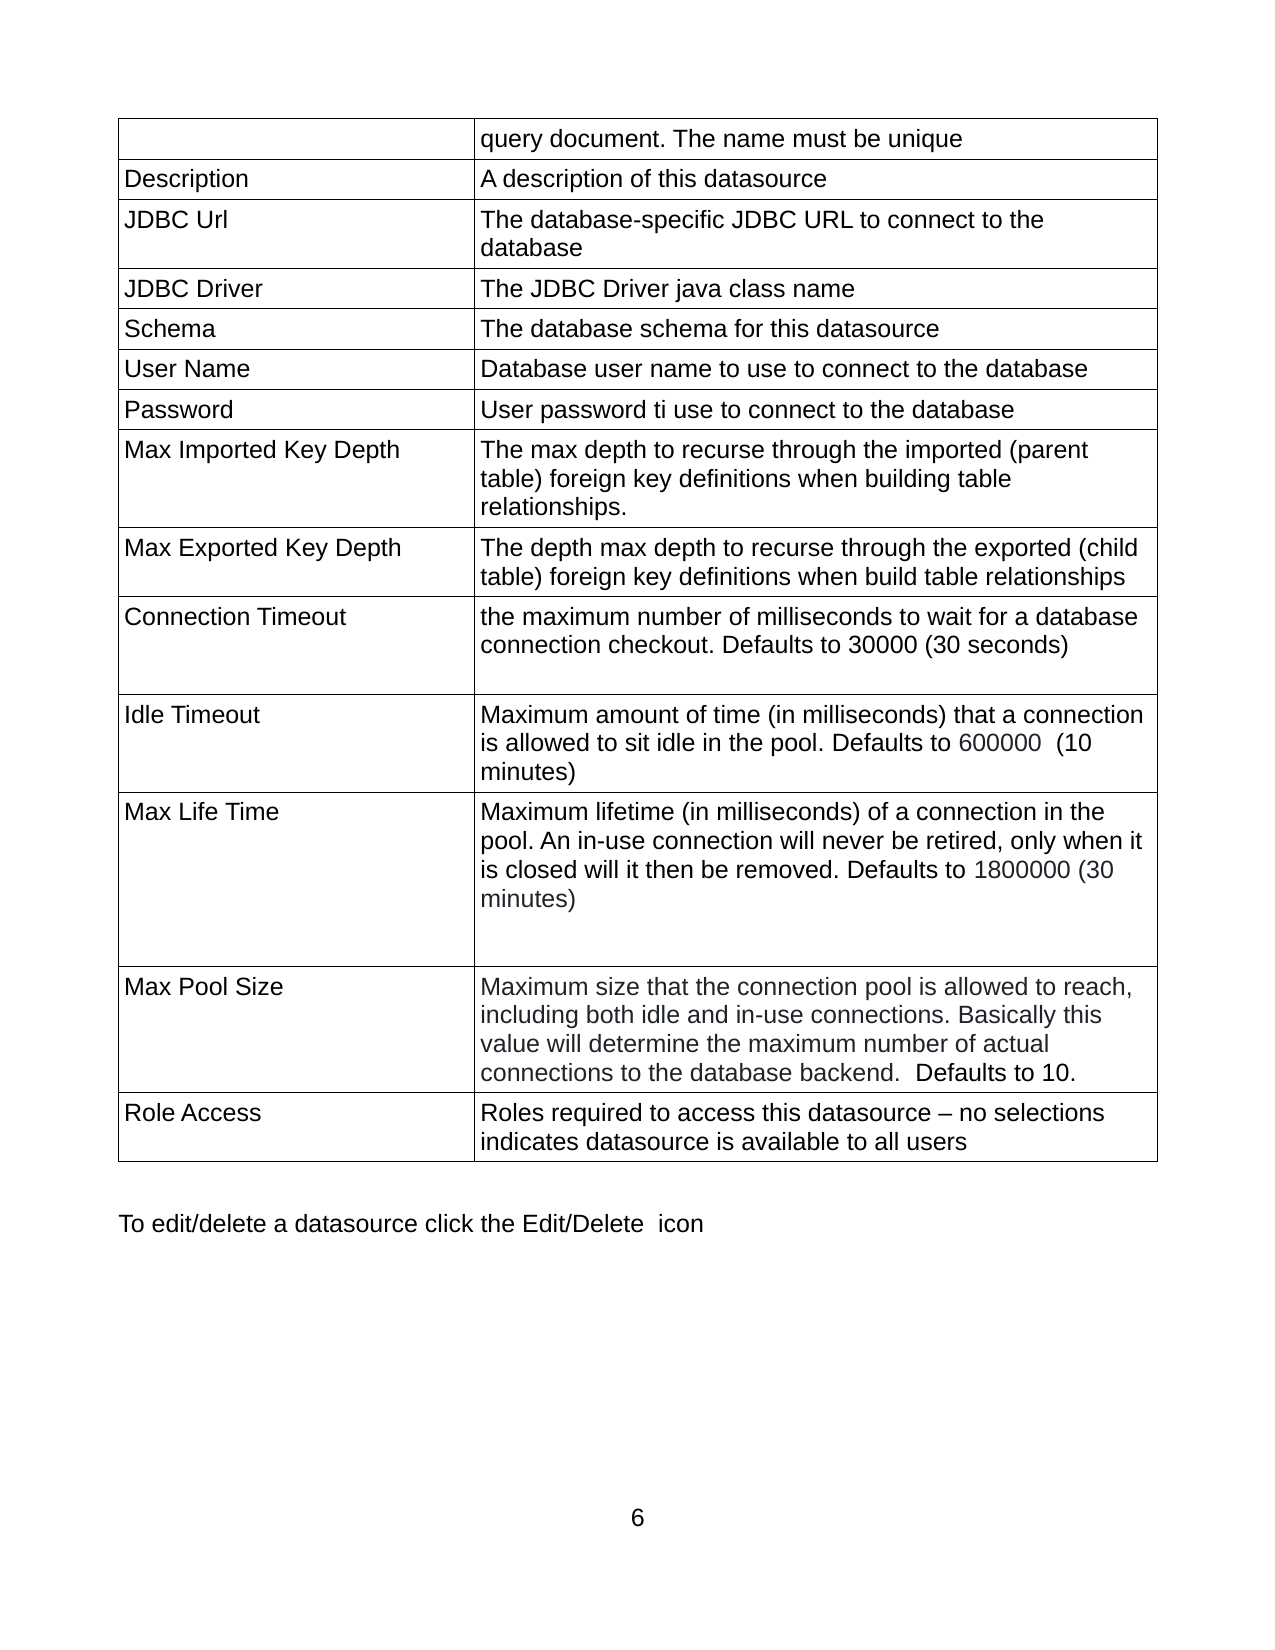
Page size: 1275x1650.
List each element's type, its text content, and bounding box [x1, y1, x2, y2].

table_cell Idle Timeout [119, 695, 474, 792]
table_cell Password [119, 390, 474, 429]
table_cell Maximum lifetime (in milliseconds) of a connection in the pool. An in-use connection will never be retired, only when it is closed will it then be removed. Defaults to 1800000 (30 minutes) [475, 793, 1157, 966]
table_cell A description of this datasource [475, 160, 1157, 199]
table_cell Roles required to access this datasource – no selections indicates datasource is available to all users [475, 1093, 1157, 1161]
table_cell The depth max depth to recurse through the exported (child table) foreign key definitions when build table relationships [475, 528, 1157, 596]
table_cell the maximum number of milliseconds to wait for a database connection checkout. Defaults to 30000 (30 seconds) [475, 597, 1157, 694]
table_cell [119, 119, 474, 158]
table_cell Connection Timeout [119, 597, 474, 694]
table_cell Max Exported Key Depth [119, 528, 474, 596]
text To edit/delete a datasource click the Edit/Delete icon [118, 1209, 1157, 1238]
table_cell Max Life Time [119, 793, 474, 966]
table_cell Database user name to use to connect to the database [475, 350, 1157, 389]
table_cell The database-specific JDBC URL to connect to the database [475, 200, 1157, 268]
table_cell Max Pool Size [119, 967, 474, 1092]
table_cell User Name [119, 350, 474, 389]
table_cell Maximum size that the connection pool is allowed to reach, including both idle and in-use connections. Basically this value will determine the maximum number of actual connections to the database backend. Defaults to 10. [475, 967, 1157, 1092]
table_cell The JDBC Driver java class name [475, 269, 1157, 308]
table_cell Max Imported Key Depth [119, 430, 474, 527]
table_cell User password ti use to connect to the database [475, 390, 1157, 429]
table_cell Role Access [119, 1093, 474, 1161]
table_cell The database schema for this datasource [475, 309, 1157, 348]
table_cell Description [119, 160, 474, 199]
table_cell JDBC Driver [119, 269, 474, 308]
table_cell Schema [119, 309, 474, 348]
table_cell The max depth to recurse through the imported (parent table) foreign key definitions when building table relationships. [475, 430, 1157, 527]
table_cell Maximum amount of time (in milliseconds) that a connection is allowed to sit idle in the pool. Defaults to 600000 (10 minutes) [475, 695, 1157, 792]
table_cell query document. The name must be unique [475, 119, 1157, 158]
table_cell JDBC Url [119, 200, 474, 268]
